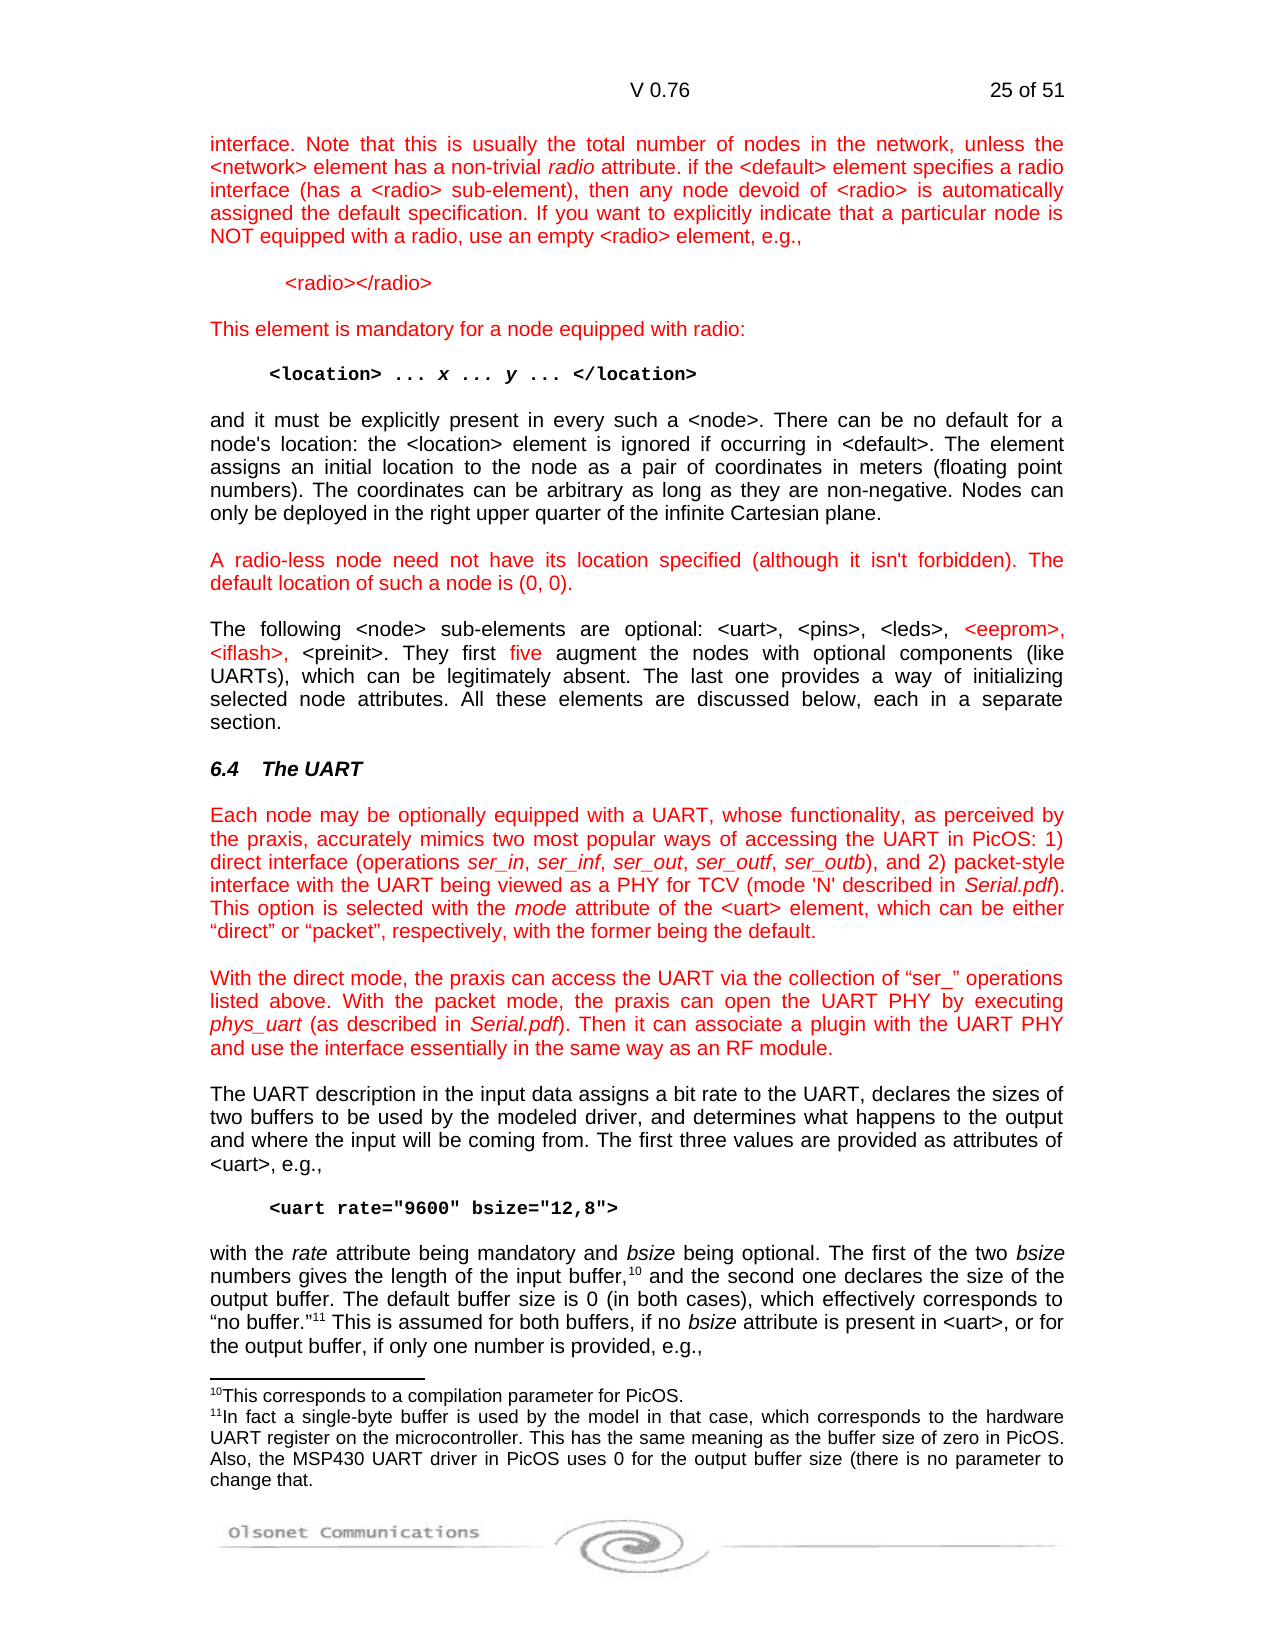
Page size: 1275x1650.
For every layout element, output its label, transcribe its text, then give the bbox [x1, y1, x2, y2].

text The following <node> sub-elements are optional: <uart>, <pins>, <leds>, <eeprom>, <iflash>, <preinit>. They first five augment the nodes with optional components (like UARTs), which can be legitimately absent. The last one provides a way of initializing selected node attributes. All these elements are discussed below, each in a separate section. [210, 618, 1065, 734]
text and it must be explicitly present in every such a <node>. There can be no default for a node's location: the <location> element is ignored if occurring in <default>. The element assigns an initial location to the node as a pair of coordinates in meters (floating point numbers). The coordinates can be arbitrary as long as they are non-negative. Nodes can only be deployed in the right upper quarter of the infinite Cartesian plane. [210, 409, 1065, 525]
text interface. Note that this is usually the total number of nodes in the network, unless the <network> element has a non-trivial radio attribute. if the <default> element specifies a radio interface (has a <radio> sub-element), then any node devoid of <radio> is automatically assigned the default specification. If you want to explicitly indicate that a particular node is NOT equipped with a radio, use an empty <radio> element, e.g., [210, 132, 1065, 248]
text with the rate attribute being mandatory and bsize being optional. The first of the two bsize numbers gives the length of the input buffer, and the second one declares the size of the output buffer. The default buffer size is 0 (in both cases), which effectively corresponds to “no buffer.” This is assumed for both buffers, if no bsize attribute is present in <uart>, or for the output buffer, if only one number is provided, e.g., [210, 1241, 1065, 1357]
text <location> ... x ... y ... </location> [269, 364, 1065, 386]
text Each node may be optionally equipped with a UART, whose functionality, as perceived by the praxis, accurately mimics two most popular ways of accessing the UART in PicOS: 1) direct interface (operations ser_in, ser_inf, ser_out, ser_outf, ser_outb), and 2) packet-style interface with the UART being viewed as a PHY for TCV (mode 'N' described in Serial.pdf). This option is selected with the mode attribute of the <uart> element, which can be either “direct” or “packet”, respectively, with the former being the default. [210, 804, 1065, 943]
subtitle The UART [210, 757, 1065, 781]
picture [210, 1504, 1065, 1596]
text This element is mandatory for a node equipped with radio: [210, 318, 1065, 341]
text <radio></radio> [210, 272, 1065, 295]
text In fact a single-byte buffer is used by the model in that case, which corresponds to the hardware UART register on the microcontroller. This has the same meaning as the buffer size of zero in PicOS. Also, the MSP430 UART driver in PicOS uses 0 for the output buffer size (there is no parameter to change that. [210, 1406, 1065, 1490]
text This corresponds to a compilation parameter for PicOS. [210, 1385, 1065, 1406]
text With the direct mode, the praxis can access the UART via the collection of “ser_” operations listed above. With the packet mode, the praxis can open the UART PHY by executing phys_uart (as described in Serial.pdf). Then it can associate a plugin with the UART PHY and use the interface essentially in the same way as an RF module. [210, 966, 1065, 1059]
text A radio-less node need not have its location specified (although it isn't forbidden). The default location of such a node is (0, 0). [210, 548, 1065, 595]
text The UART description in the input data assigns a bit rate to the UART, declares the sizes of two buffers to be used by the modeled driver, and determines what happens to the output and where the input will be coming from. The first three values are provided as attributes of <uart>, e.g., [210, 1083, 1065, 1176]
text <uart rate="9600" bsize="12,8"> [269, 1199, 1065, 1220]
